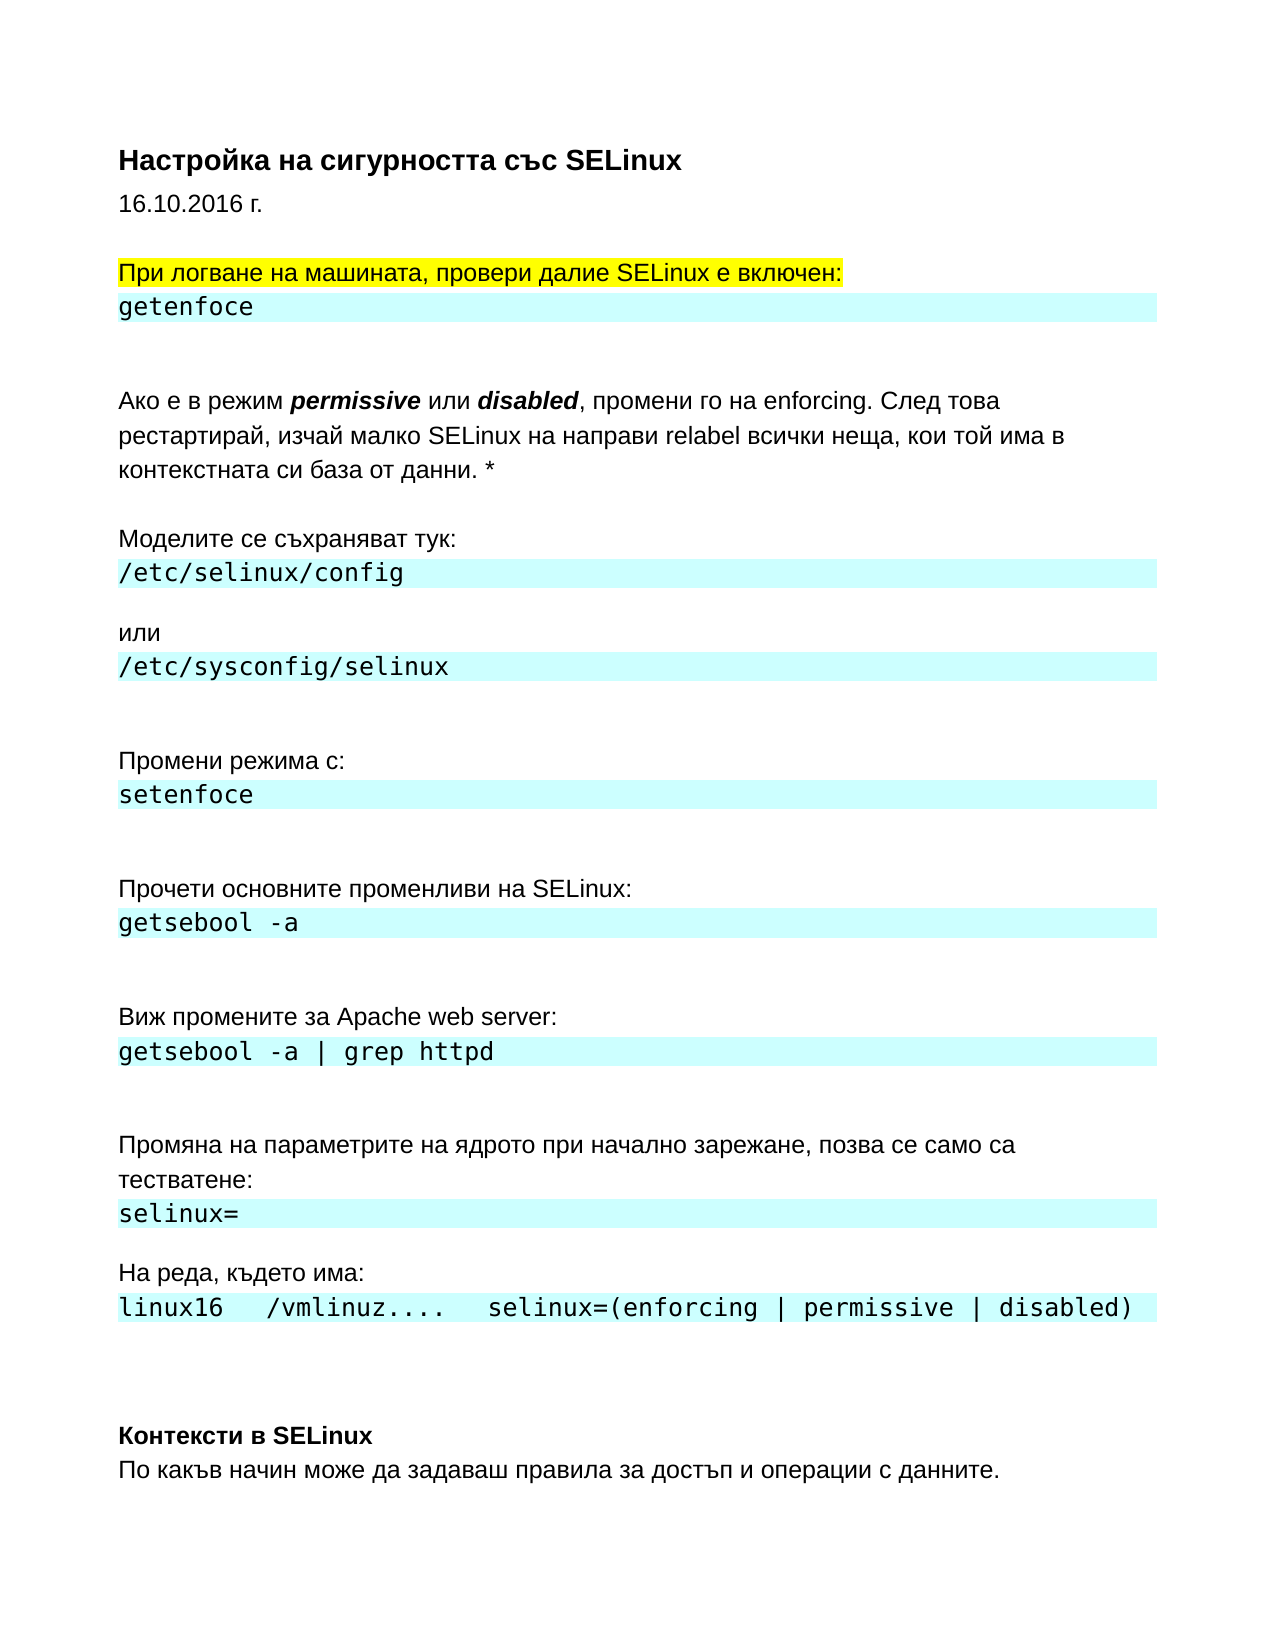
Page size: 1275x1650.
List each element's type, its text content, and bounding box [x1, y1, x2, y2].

text /etc/sysconfig/selinux [118, 652, 1157, 681]
text getenfoce [118, 293, 1157, 322]
text Моделите се съхраняват тук: [118, 524, 1157, 553]
text linux16 /vmlinuz.... selinux=(enforcing | permissive | disabled) [118, 1293, 1157, 1322]
text Контексти в SELinux [118, 1421, 1157, 1450]
text getsebool -a | grep httpd [118, 1037, 1157, 1066]
text Промяна на параметрите на ядрото при начално зарежане, позва се само са тестватене: [118, 1130, 1157, 1193]
text /etc/selinux/config [118, 559, 1157, 588]
text 16.10.2016 г. [118, 189, 1157, 218]
text getsebool -a [118, 908, 1157, 938]
text Прочети основните променливи на SELinux: [118, 874, 1157, 903]
text Ако е в режим permissive или disabled, промени го на enforcing. След това рестартирай, изчай малко SELinux на направи relabel всички неща, кои той има в контекстната си база от данни. * [118, 386, 1157, 484]
text При логване на машината, провери далие SELinux e включен: [118, 258, 1157, 287]
text По какъв начин може да задаваш правила за достъп и операции с данните. [118, 1456, 1157, 1484]
text или [118, 618, 1157, 647]
subtitle Настройка на сигурността със SELinux [118, 143, 1157, 177]
text На реда, където има: [118, 1258, 1157, 1287]
text selinux= [118, 1199, 1157, 1228]
text Виж промените за Apache web server: [118, 1002, 1157, 1031]
text Промени режима с: [118, 746, 1157, 775]
text setenfoce [118, 780, 1157, 809]
